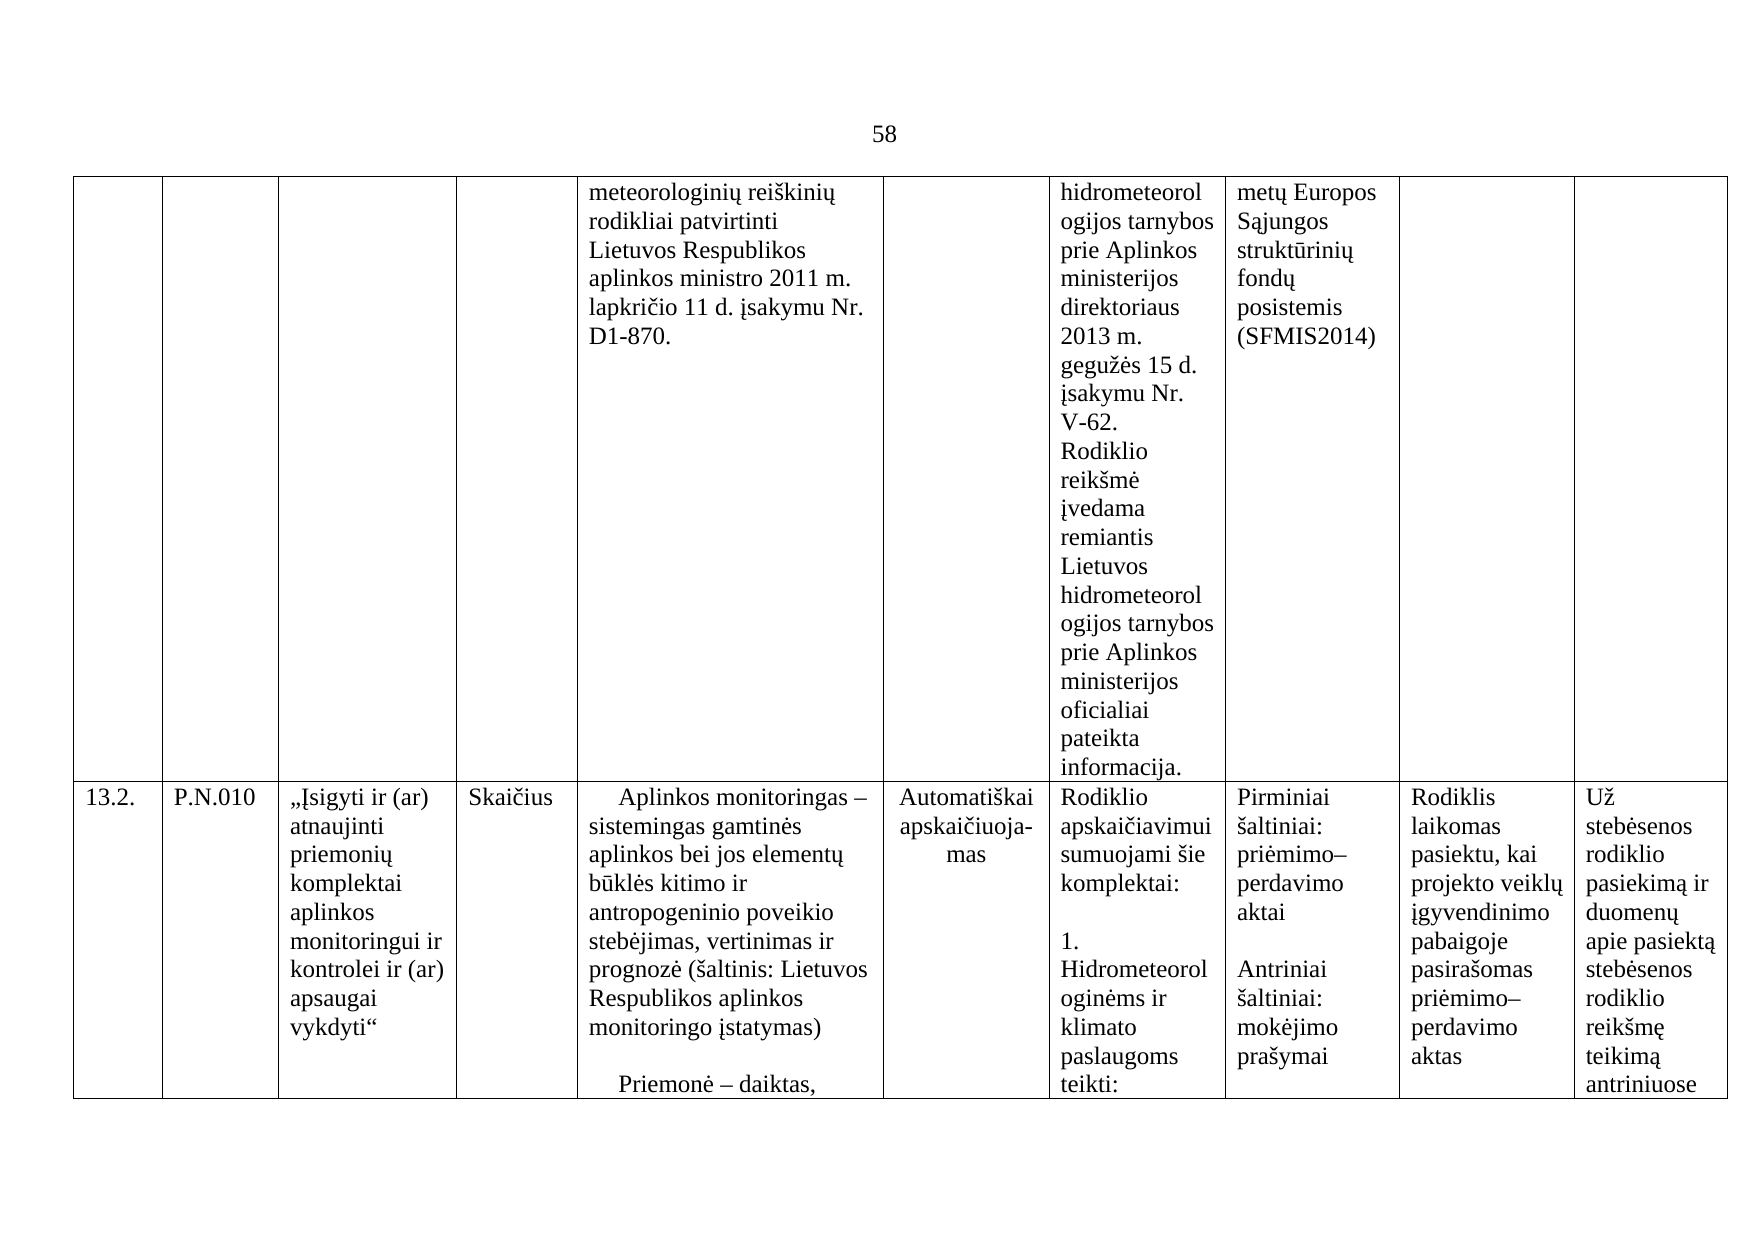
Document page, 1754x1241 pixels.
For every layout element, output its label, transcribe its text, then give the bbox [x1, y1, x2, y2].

table_cell P.N.010 [163, 782, 278, 1098]
table_cell [163, 177, 278, 781]
table_cell Pirminiai šaltiniai: priėmimo–perdavimo aktai Antriniai šaltiniai: mokėjimo prašymai [1226, 782, 1399, 1098]
table_cell [884, 177, 1049, 781]
table_cell [1400, 177, 1574, 781]
table_cell Skaičius [457, 782, 577, 1098]
table_cell Automatiškai apskaičiuoja-mas [884, 782, 1049, 1098]
table_cell [279, 177, 456, 781]
table_cell 13.2. [74, 782, 162, 1098]
table_cell Rodiklio apskaičiavimui sumuojami šie komplektai: 1. Hidrometeorologinėms ir klimato paslaugoms teikti: [1050, 782, 1225, 1098]
table_cell [74, 177, 162, 781]
table_cell Rodiklis laikomas pasiektu, kai projekto veiklų įgyvendinimo pabaigoje pasirašomas priėmimo– perdavimo aktas [1400, 782, 1574, 1098]
table_cell [457, 177, 577, 781]
table_cell metų Europos Sąjungos struktūrinių fondų posistemis (SFMIS2014) [1226, 177, 1399, 781]
table_cell Už stebėsenos rodiklio pasiekimą ir duomenų apie pasiektą stebėsenos rodiklio reikšmę teikimą antriniuose [1575, 782, 1727, 1098]
table_cell „Įsigyti ir (ar) atnaujinti priemonių komplektai aplinkos monitoringui ir kontrolei ir (ar) apsaugai vykdyti“ [279, 782, 456, 1098]
table_cell [1575, 177, 1727, 781]
table_cell hidrometeorologijos tarnybos prie Aplinkos ministerijos direktoriaus 2013 m. gegužės 15 d. įsakymu Nr. V-62. Rodiklio reikšmė įvedama remiantis Lietuvos hidrometeorologijos tarnybos prie Aplinkos ministerijos oficialiai pateikta informacija. [1050, 177, 1225, 781]
table_cell meteorologinių reiškinių rodikliai patvirtinti Lietuvos Respublikos aplinkos ministro 2011 m. lapkričio 11 d. įsakymu Nr. D1-870. [578, 177, 883, 781]
table_cell Aplinkos monitoringas – sistemingas gamtinės aplinkos bei jos elementų būklės kitimo ir antropogeninio poveikio stebėjimas, vertinimas ir prognozė (šaltinis: Lietuvos Respublikos aplinkos monitoringo įstatymas) Priemonė – daiktas, [578, 782, 883, 1098]
